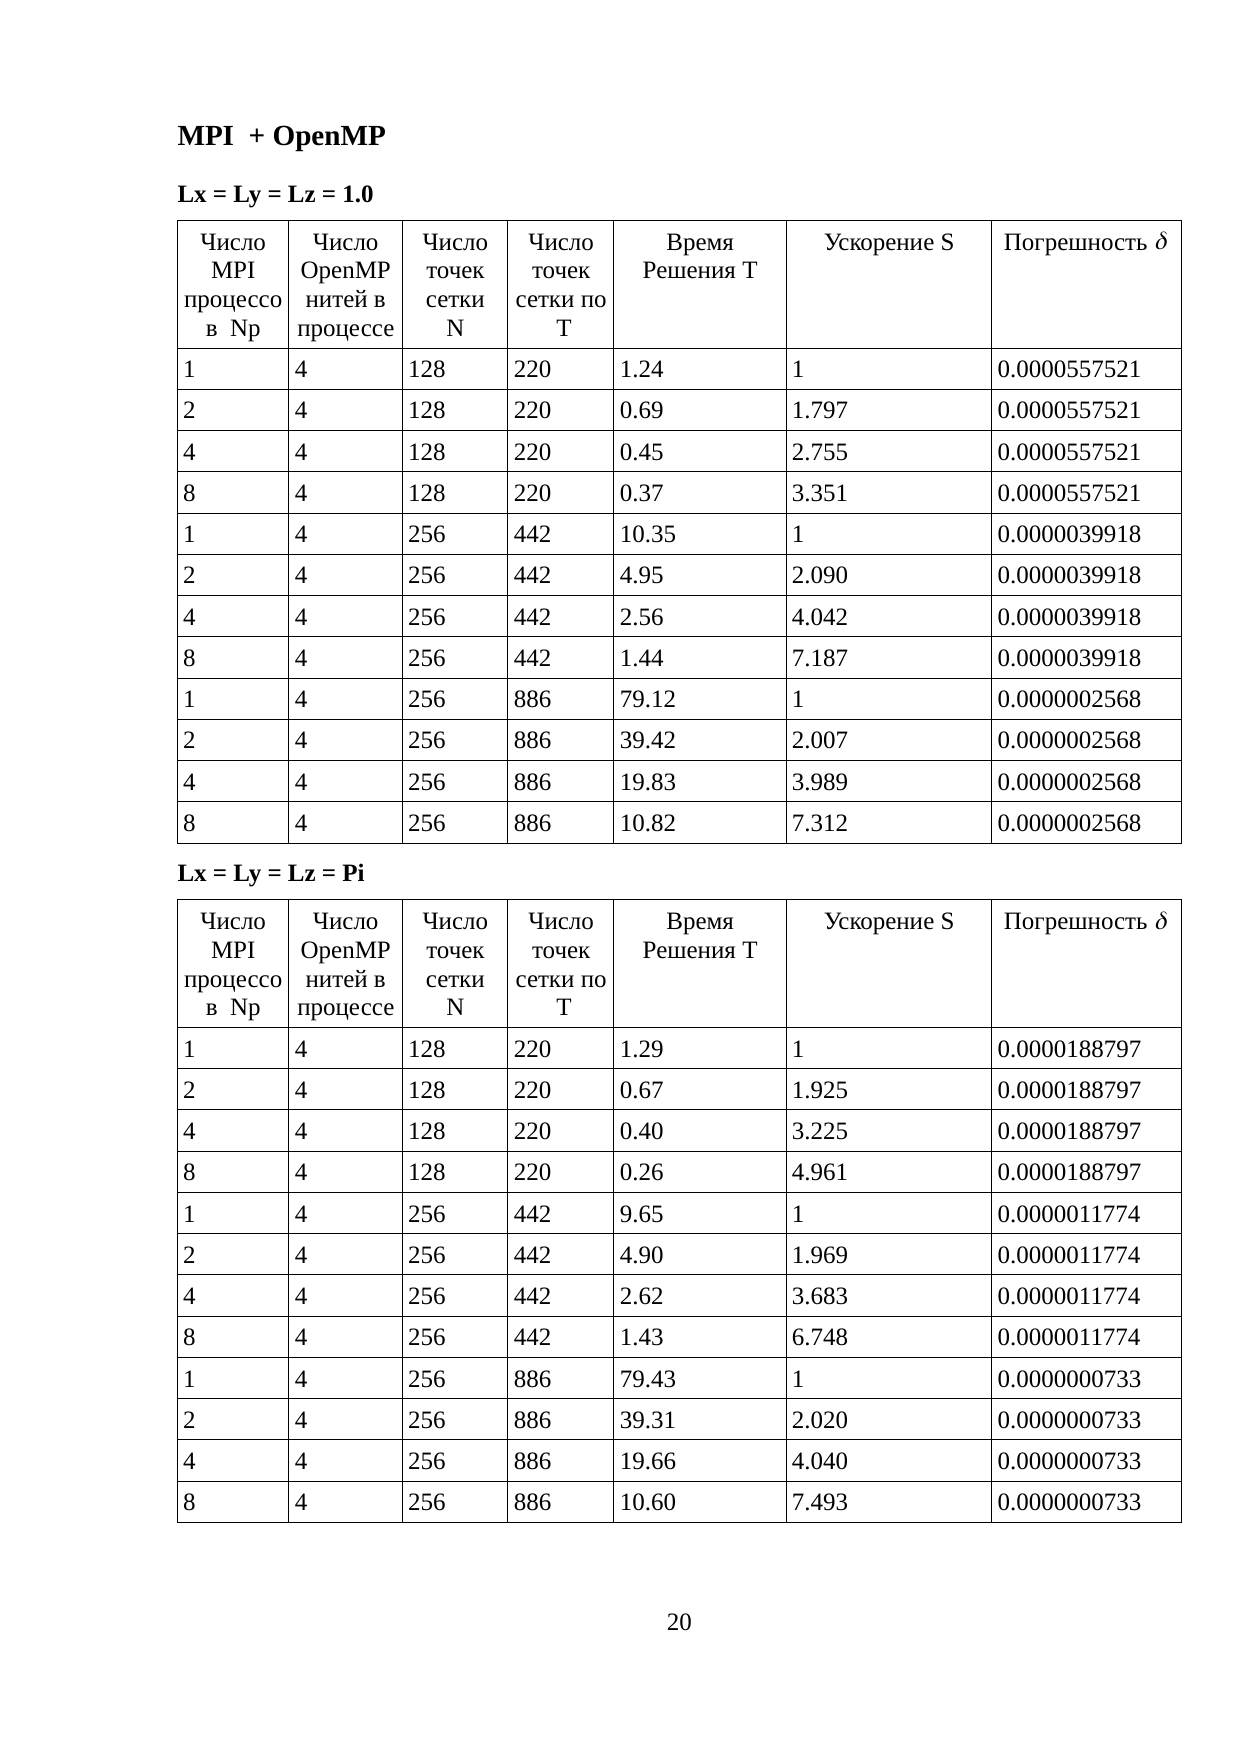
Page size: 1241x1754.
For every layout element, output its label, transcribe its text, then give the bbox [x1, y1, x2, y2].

table_cell 0.0000011774 [992, 1234, 1181, 1274]
table_cell 442 [508, 1317, 613, 1357]
table_cell 4 [178, 761, 288, 801]
table_cell 1.44 [614, 637, 786, 677]
table_cell 0.0000188797 [992, 1152, 1181, 1192]
table_cell 8 [178, 1152, 288, 1192]
table_cell 4.040 [787, 1440, 991, 1481]
table_cell 128 [403, 1028, 507, 1068]
table_header Ускорение S [787, 900, 991, 1027]
table_cell 10.60 [614, 1482, 786, 1522]
table_cell 3.683 [787, 1275, 991, 1316]
table_cell 0.69 [614, 390, 786, 430]
table_cell 0.0000000733 [992, 1440, 1181, 1481]
table_cell 256 [403, 802, 507, 842]
table_cell 8 [178, 802, 288, 842]
table_cell 256 [403, 761, 507, 801]
table_cell 256 [403, 679, 507, 719]
table_cell 2 [178, 1234, 288, 1274]
table_cell 0.0000188797 [992, 1028, 1181, 1068]
table_cell 4 [289, 390, 402, 430]
table_cell 4 [289, 1275, 402, 1316]
table_cell 1.797 [787, 390, 991, 430]
table_cell 256 [403, 596, 507, 636]
table_cell 0.0000039918 [992, 514, 1181, 554]
table_cell 0.26 [614, 1152, 786, 1192]
table_cell 4 [289, 637, 402, 677]
table_header Число MPI процессов Np [178, 900, 288, 1027]
table_cell 220 [508, 1110, 613, 1151]
table_cell 1.29 [614, 1028, 786, 1068]
table_cell 4 [289, 1069, 402, 1109]
table_cell 0.0000011774 [992, 1193, 1181, 1233]
table_cell 4.90 [614, 1234, 786, 1274]
subtitle MPI + OpenMP [177, 118, 1181, 152]
table_cell 1 [787, 1193, 991, 1233]
table_cell 442 [508, 555, 613, 595]
table_cell 4 [289, 802, 402, 842]
table_cell 3.225 [787, 1110, 991, 1151]
table_cell 1.925 [787, 1069, 991, 1109]
table_cell 128 [403, 1152, 507, 1192]
table_cell 256 [403, 1399, 507, 1439]
table_cell 4 [178, 1440, 288, 1481]
table_cell 1.24 [614, 349, 786, 389]
table_cell 128 [403, 1110, 507, 1151]
table_cell 128 [403, 1069, 507, 1109]
table_cell 4 [289, 514, 402, 554]
table_cell 256 [403, 1193, 507, 1233]
table_cell 220 [508, 431, 613, 471]
table_cell 8 [178, 1317, 288, 1357]
table_cell 886 [508, 720, 613, 760]
table_cell 79.43 [614, 1358, 786, 1398]
table_cell 4 [178, 1275, 288, 1316]
table_cell 39.31 [614, 1399, 786, 1439]
table_cell 886 [508, 1482, 613, 1522]
table_cell 0.0000557521 [992, 431, 1181, 471]
table_header Погрешность [992, 221, 1181, 347]
table_cell 0.0000002568 [992, 720, 1181, 760]
table_cell 128 [403, 472, 507, 512]
table_cell 128 [403, 431, 507, 471]
table_cell 0.0000557521 [992, 472, 1181, 512]
table_cell 1 [178, 349, 288, 389]
table_cell 0.0000000733 [992, 1358, 1181, 1398]
table_cell 220 [508, 349, 613, 389]
table_cell 1 [178, 514, 288, 554]
table_header Погрешность [992, 900, 1181, 1027]
table_cell 4 [289, 349, 402, 389]
table_cell 220 [508, 1152, 613, 1192]
table_cell 4 [289, 472, 402, 512]
table_cell 9.65 [614, 1193, 786, 1233]
table_cell 4 [289, 1152, 402, 1192]
table_cell 886 [508, 802, 613, 842]
table_cell 0.0000002568 [992, 761, 1181, 801]
table_cell 4 [178, 1110, 288, 1151]
table_cell 2 [178, 720, 288, 760]
table_cell 2.755 [787, 431, 991, 471]
table_cell 2.56 [614, 596, 786, 636]
table_cell 4 [178, 596, 288, 636]
table_cell 7.493 [787, 1482, 991, 1522]
table_cell 7.187 [787, 637, 991, 677]
table_cell 0.67 [614, 1069, 786, 1109]
table_cell 4 [289, 555, 402, 595]
table_cell 10.82 [614, 802, 786, 842]
table_cell 1 [787, 514, 991, 554]
table_cell 1 [178, 1193, 288, 1233]
table_cell 0.0000039918 [992, 555, 1181, 595]
table_cell 220 [508, 390, 613, 430]
table_cell 0.0000000733 [992, 1399, 1181, 1439]
table_cell 4 [289, 1193, 402, 1233]
table_cell 128 [403, 390, 507, 430]
table_cell 2.62 [614, 1275, 786, 1316]
table_cell 256 [403, 1482, 507, 1522]
table_cell 0.0000039918 [992, 596, 1181, 636]
table_cell 4 [289, 431, 402, 471]
table_cell 442 [508, 596, 613, 636]
table_cell 256 [403, 1317, 507, 1357]
table_header Число точек сетки по T [508, 900, 613, 1027]
table_cell 4 [289, 1110, 402, 1151]
table_cell 4 [289, 1317, 402, 1357]
table_cell 0.0000188797 [992, 1110, 1181, 1151]
table_cell 220 [508, 1069, 613, 1109]
table_cell 0.37 [614, 472, 786, 512]
table_cell 4.961 [787, 1152, 991, 1192]
table_cell 0.0000002568 [992, 802, 1181, 842]
table_cell 10.35 [614, 514, 786, 554]
table_cell 1 [178, 1358, 288, 1398]
table_cell 2.007 [787, 720, 991, 760]
table_cell 0.0000188797 [992, 1069, 1181, 1109]
table_cell 2 [178, 1399, 288, 1439]
table_cell 442 [508, 1275, 613, 1316]
table_cell 4 [289, 679, 402, 719]
table_cell 3.989 [787, 761, 991, 801]
table_cell 4 [289, 1399, 402, 1439]
table_header Число точек сетки N [403, 900, 507, 1027]
table_cell 2.020 [787, 1399, 991, 1439]
table_cell 1 [787, 679, 991, 719]
table_cell 4 [289, 1028, 402, 1068]
table_header Число OpenMP нитей в процессе [289, 221, 402, 347]
table_cell 1.969 [787, 1234, 991, 1274]
table_cell 4.95 [614, 555, 786, 595]
table_cell 256 [403, 1234, 507, 1274]
table_cell 0.0000002568 [992, 679, 1181, 719]
table_cell 256 [403, 1358, 507, 1398]
table_cell 79.12 [614, 679, 786, 719]
table_cell 256 [403, 514, 507, 554]
table_cell 8 [178, 1482, 288, 1522]
table_cell 0.0000557521 [992, 390, 1181, 430]
table_cell 1 [178, 679, 288, 719]
table_cell 256 [403, 720, 507, 760]
table_cell 4 [289, 1482, 402, 1522]
table_header Время Решения T [614, 900, 786, 1027]
table_cell 1 [787, 1028, 991, 1068]
table_cell 1 [787, 349, 991, 389]
table_cell 442 [508, 1234, 613, 1274]
table_cell 6.748 [787, 1317, 991, 1357]
table_cell 4 [289, 720, 402, 760]
table_cell 3.351 [787, 472, 991, 512]
table_cell 0.0000000733 [992, 1482, 1181, 1522]
table_cell 442 [508, 1193, 613, 1233]
table_cell 886 [508, 761, 613, 801]
table_cell 2 [178, 390, 288, 430]
table_cell 7.312 [787, 802, 991, 842]
table_cell 0.40 [614, 1110, 786, 1151]
table_cell 4 [289, 596, 402, 636]
table_cell 2.090 [787, 555, 991, 595]
table_cell 256 [403, 555, 507, 595]
table_cell 19.66 [614, 1440, 786, 1481]
table_cell 0.0000011774 [992, 1275, 1181, 1316]
table_cell 4 [289, 761, 402, 801]
table_cell 39.42 [614, 720, 786, 760]
table_cell 256 [403, 1275, 507, 1316]
table_cell 128 [403, 349, 507, 389]
table_cell 886 [508, 679, 613, 719]
table_header Число MPI процессов Np [178, 221, 288, 347]
table_cell 886 [508, 1358, 613, 1398]
subtitle Lx = Ly = Lz = Pi [177, 858, 1181, 887]
table_cell 8 [178, 472, 288, 512]
table_cell 19.83 [614, 761, 786, 801]
table_cell 0.0000039918 [992, 637, 1181, 677]
table_cell 1 [787, 1358, 991, 1398]
table_cell 8 [178, 637, 288, 677]
table_header Число OpenMP нитей в процессе [289, 900, 402, 1027]
table_cell 442 [508, 637, 613, 677]
table_cell 886 [508, 1440, 613, 1481]
table_cell 2 [178, 555, 288, 595]
table_cell 256 [403, 637, 507, 677]
table_cell 220 [508, 1028, 613, 1068]
table_cell 0.45 [614, 431, 786, 471]
table_header Время Решения T [614, 221, 786, 347]
table_cell 442 [508, 514, 613, 554]
table_header Число точек сетки N [403, 221, 507, 347]
table_cell 4 [289, 1234, 402, 1274]
table_cell 1.43 [614, 1317, 786, 1357]
table_cell 4.042 [787, 596, 991, 636]
table_cell 0.0000011774 [992, 1317, 1181, 1357]
table_cell 1 [178, 1028, 288, 1068]
table_header Число точек сетки по T [508, 221, 613, 347]
table_cell 4 [178, 431, 288, 471]
subtitle Lx = Ly = Lz = 1.0 [177, 179, 1181, 207]
table_cell 886 [508, 1399, 613, 1439]
table_cell 4 [289, 1440, 402, 1481]
table_cell 256 [403, 1440, 507, 1481]
table_cell 4 [289, 1358, 402, 1398]
table_cell 2 [178, 1069, 288, 1109]
table_cell 0.0000557521 [992, 349, 1181, 389]
table_cell 220 [508, 472, 613, 512]
table_header Ускорение S [787, 221, 991, 347]
